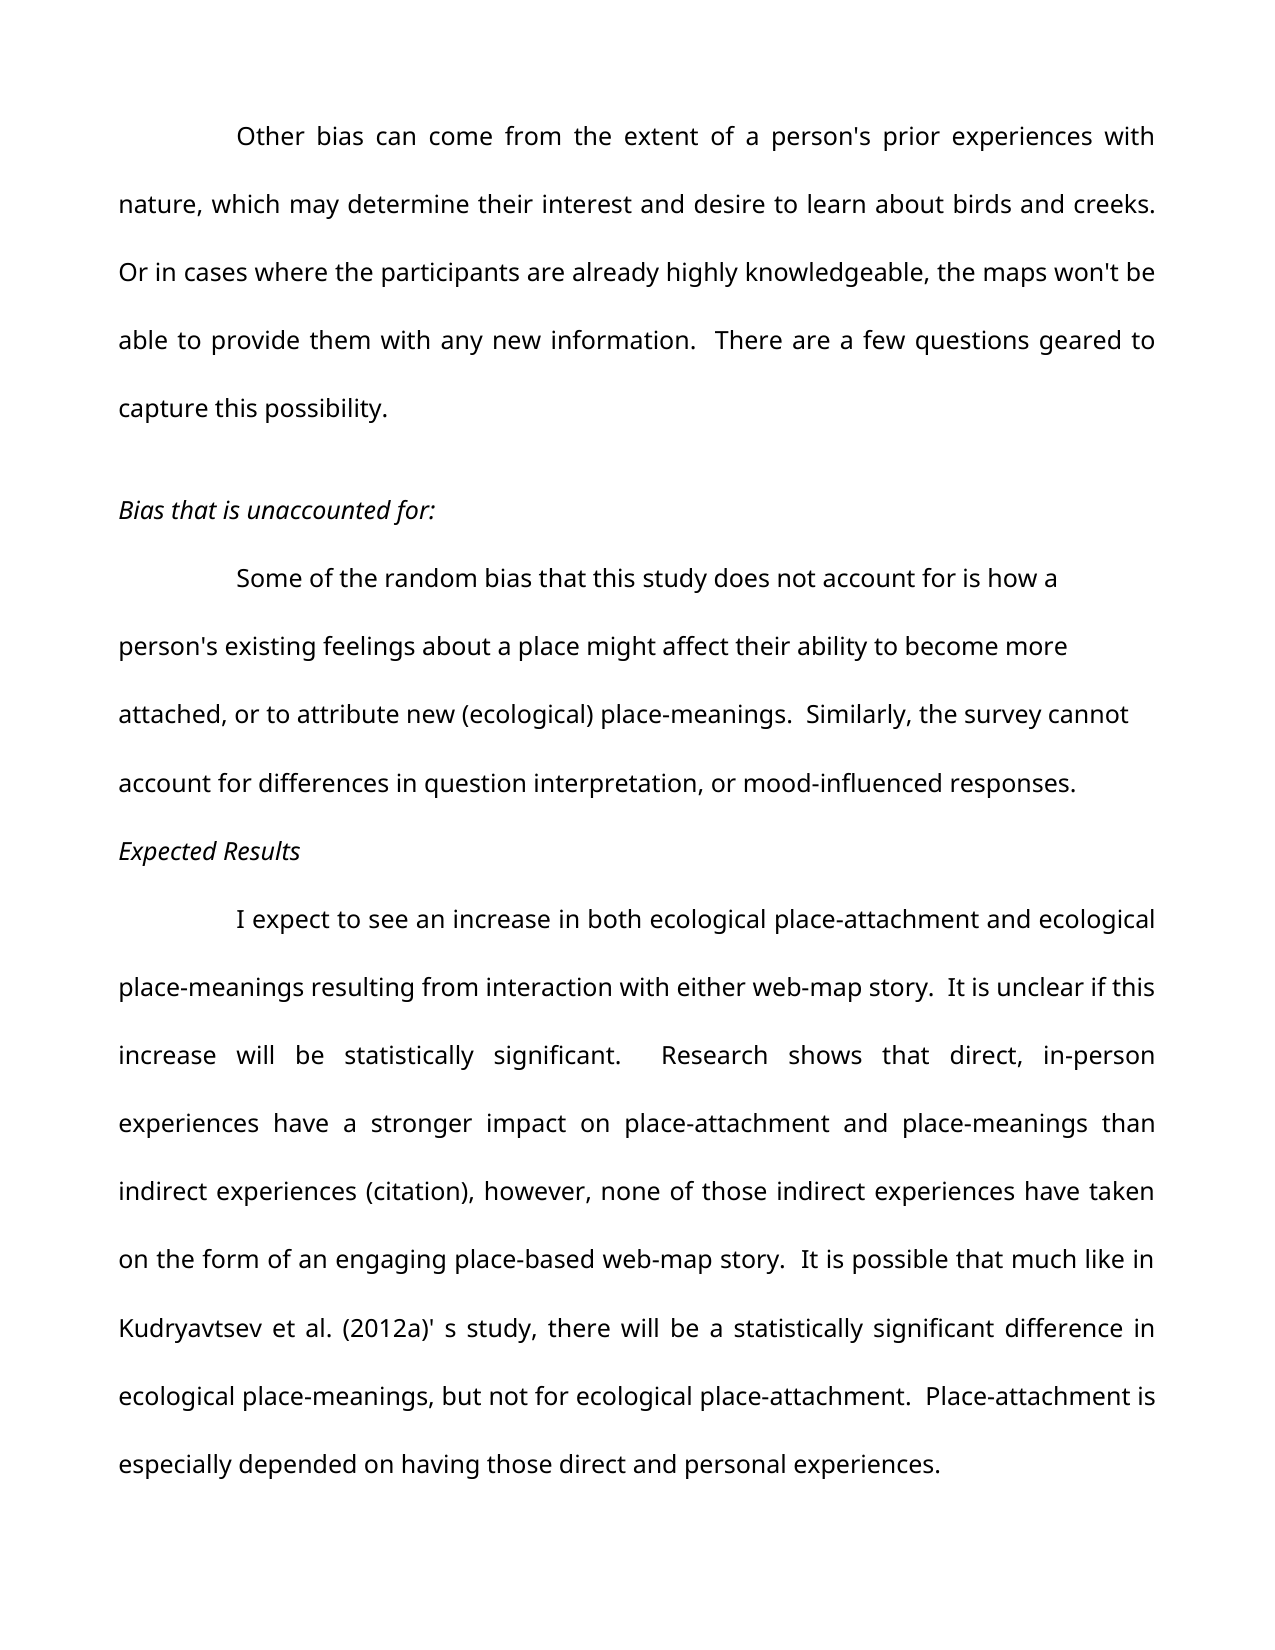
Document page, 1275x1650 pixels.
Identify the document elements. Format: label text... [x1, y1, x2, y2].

text Expected Results [118, 833, 1157, 867]
text Some of the random bias that this study does not account for is how a person's existing feelings about a place might affect their ability to become more attached, or to attribute new (ecological) place-meanings. Similarly, the survey cannot account for differences in question interpretation, or mood-influenced responses. [118, 561, 1157, 799]
text Other bias can come from the extent of a person's prior experiences with nature, which may determine their interest and desire to learn about birds and creeks. Or in cases where the participants are already highly knowledgeable, the maps won't be able to provide them with any new information. There are a few questions geared to capture this possibility. [118, 118, 1157, 425]
text Bias that is unaccounted for: [118, 493, 1157, 527]
text I expect to see an increase in both ecological place-attachment and ecological place-meanings resulting from interaction with either web-map story. It is unclear if this increase will be statistically significant. Research shows that direct, in-person experiences have a stronger impact on place-attachment and place-meanings than indirect experiences (citation), however, none of those indirect experiences have taken on the form of an engaging place-based web-map story. It is possible that much like in Kudryavtsev et al. (2012a)' s study, there will be a statistically significant difference in ecological place-meanings, but not for ecological place-attachment. Place-attachment is especially depended on having those direct and personal experiences. [118, 902, 1157, 1481]
